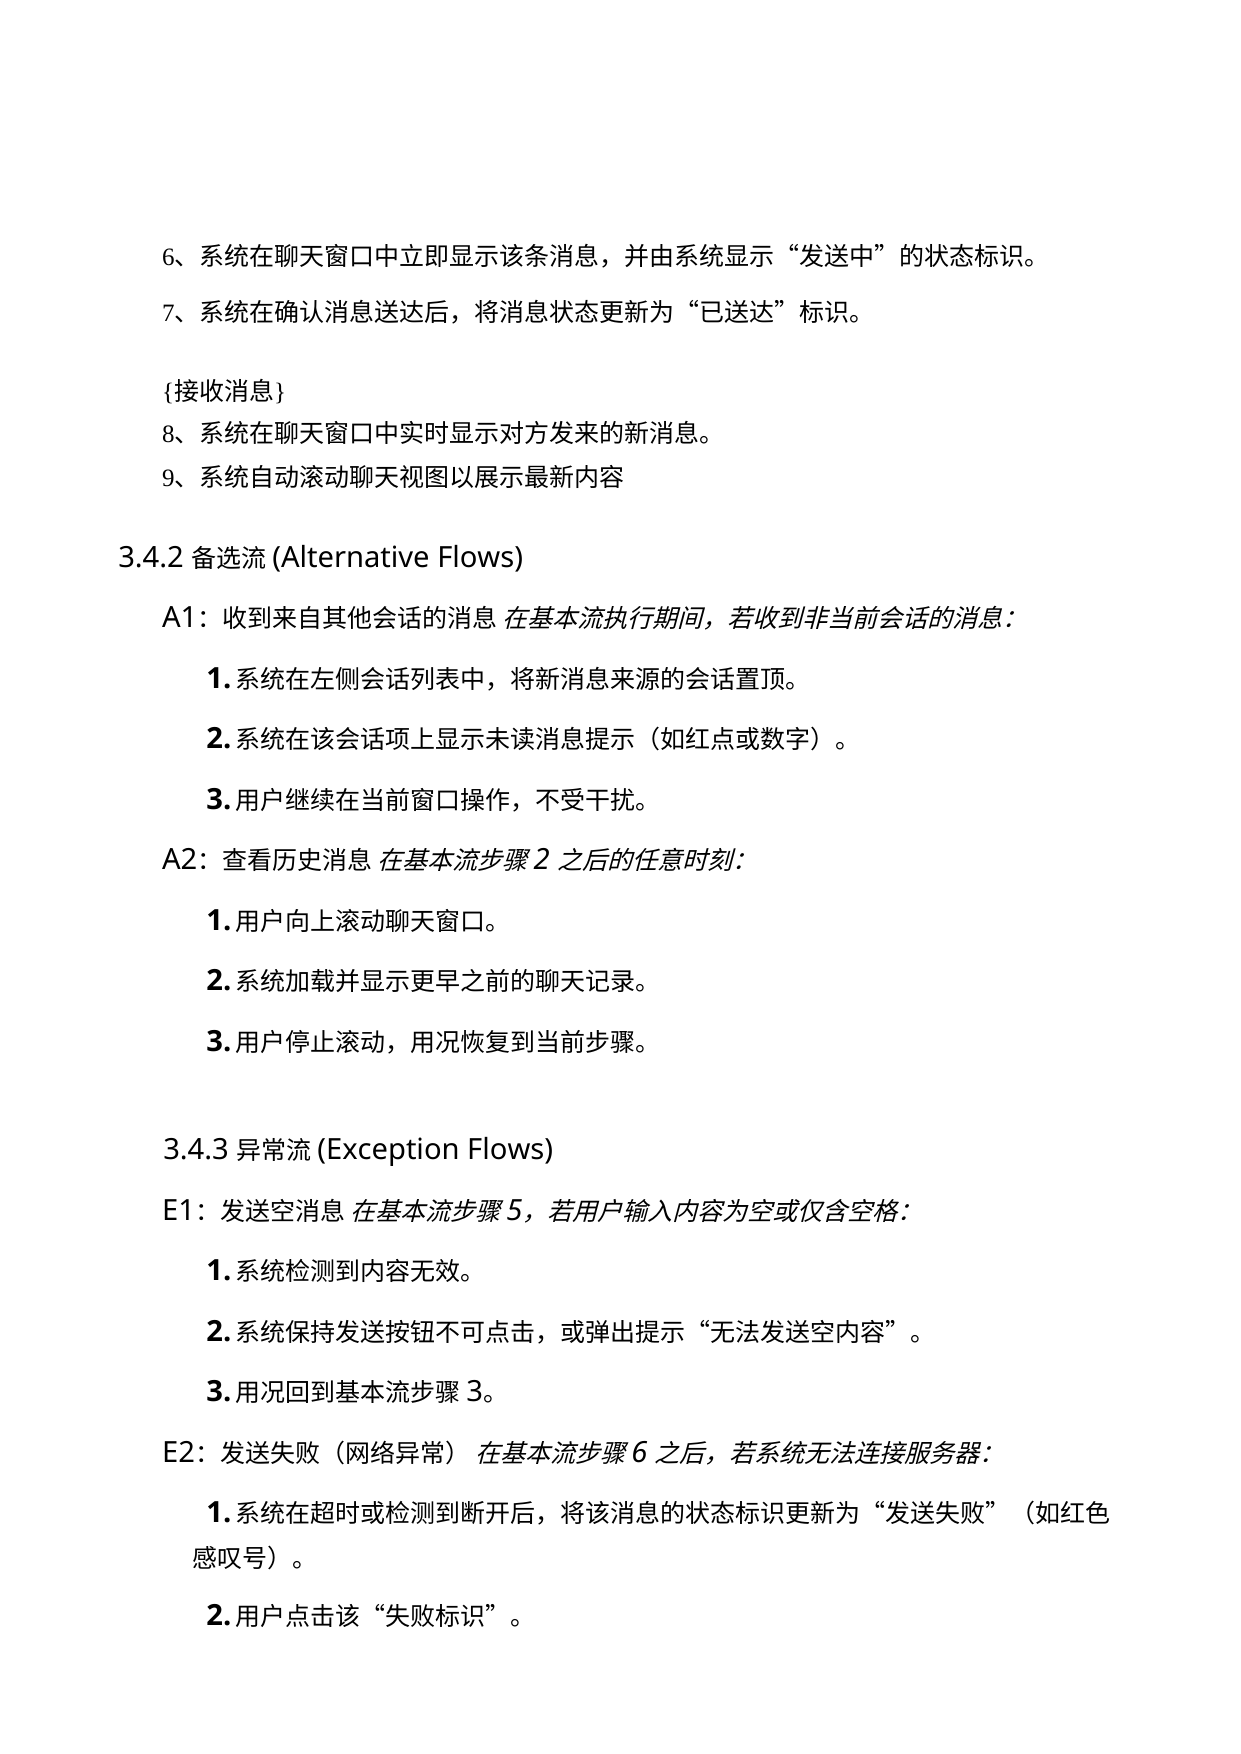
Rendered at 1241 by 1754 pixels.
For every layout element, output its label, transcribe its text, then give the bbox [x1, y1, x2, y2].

list 系统检测到内容无效。 [162, 1249, 1122, 1289]
list 用户停止滚动，用况恢复到当前步骤。 [162, 1020, 1122, 1107]
list 用况回到基本流步骤 3。 [162, 1370, 1122, 1410]
list 用户继续在当前窗口操作，不受干扰。 [162, 778, 1122, 818]
text 6、系统在聊天窗口中立即显示该条消息，并由系统显示“发送中”的状态标识。 [118, 236, 1122, 272]
list 系统加载并显示更早之前的聊天记录。 [162, 960, 1122, 999]
text A2：查看历史消息 在基本流步骤 2 之后的任意时刻： [118, 839, 1122, 878]
text E1：发送空消息 在基本流步骤 5，若用户输入内容为空或仅含空格： [118, 1189, 1122, 1228]
text E2：发送失败（网络异常） 在基本流步骤 6 之后，若系统无法连接服务器： [118, 1431, 1122, 1471]
list 系统在该会话项上显示未读消息提示（如红点或数字）。 [162, 718, 1122, 757]
list 系统保持发送按钮不可点击，或弹出提示“无法发送空内容”。 [162, 1310, 1122, 1349]
text 8、系统在聊天窗口中实时显示对方发来的新消息。 9、系统自动滚动聊天视图以展示最新内容 3.4.2 备选流 (Alternative Flows) [118, 414, 1122, 576]
subtitle 3.4.3 异常流 (Exception Flows) [118, 1128, 1122, 1168]
text A1：收到来自其他会话的消息 在基本流执行期间，若收到非当前会话的消息： [118, 597, 1122, 636]
list 用户向上滚动聊天窗口。 [162, 899, 1122, 939]
text {接收消息} [118, 371, 1122, 407]
list 系统在超时或检测到断开后，将该消息的状态标识更新为“发送失败”（如红色感叹号）。 [162, 1491, 1122, 1574]
list 系统在左侧会话列表中，将新消息来源的会话置顶。 [162, 657, 1122, 697]
list 用户点击该“失败标识”。 [162, 1595, 1122, 1634]
text 7、系统在确认消息送达后，将消息状态更新为“已送达”标识。 [118, 293, 1122, 329]
